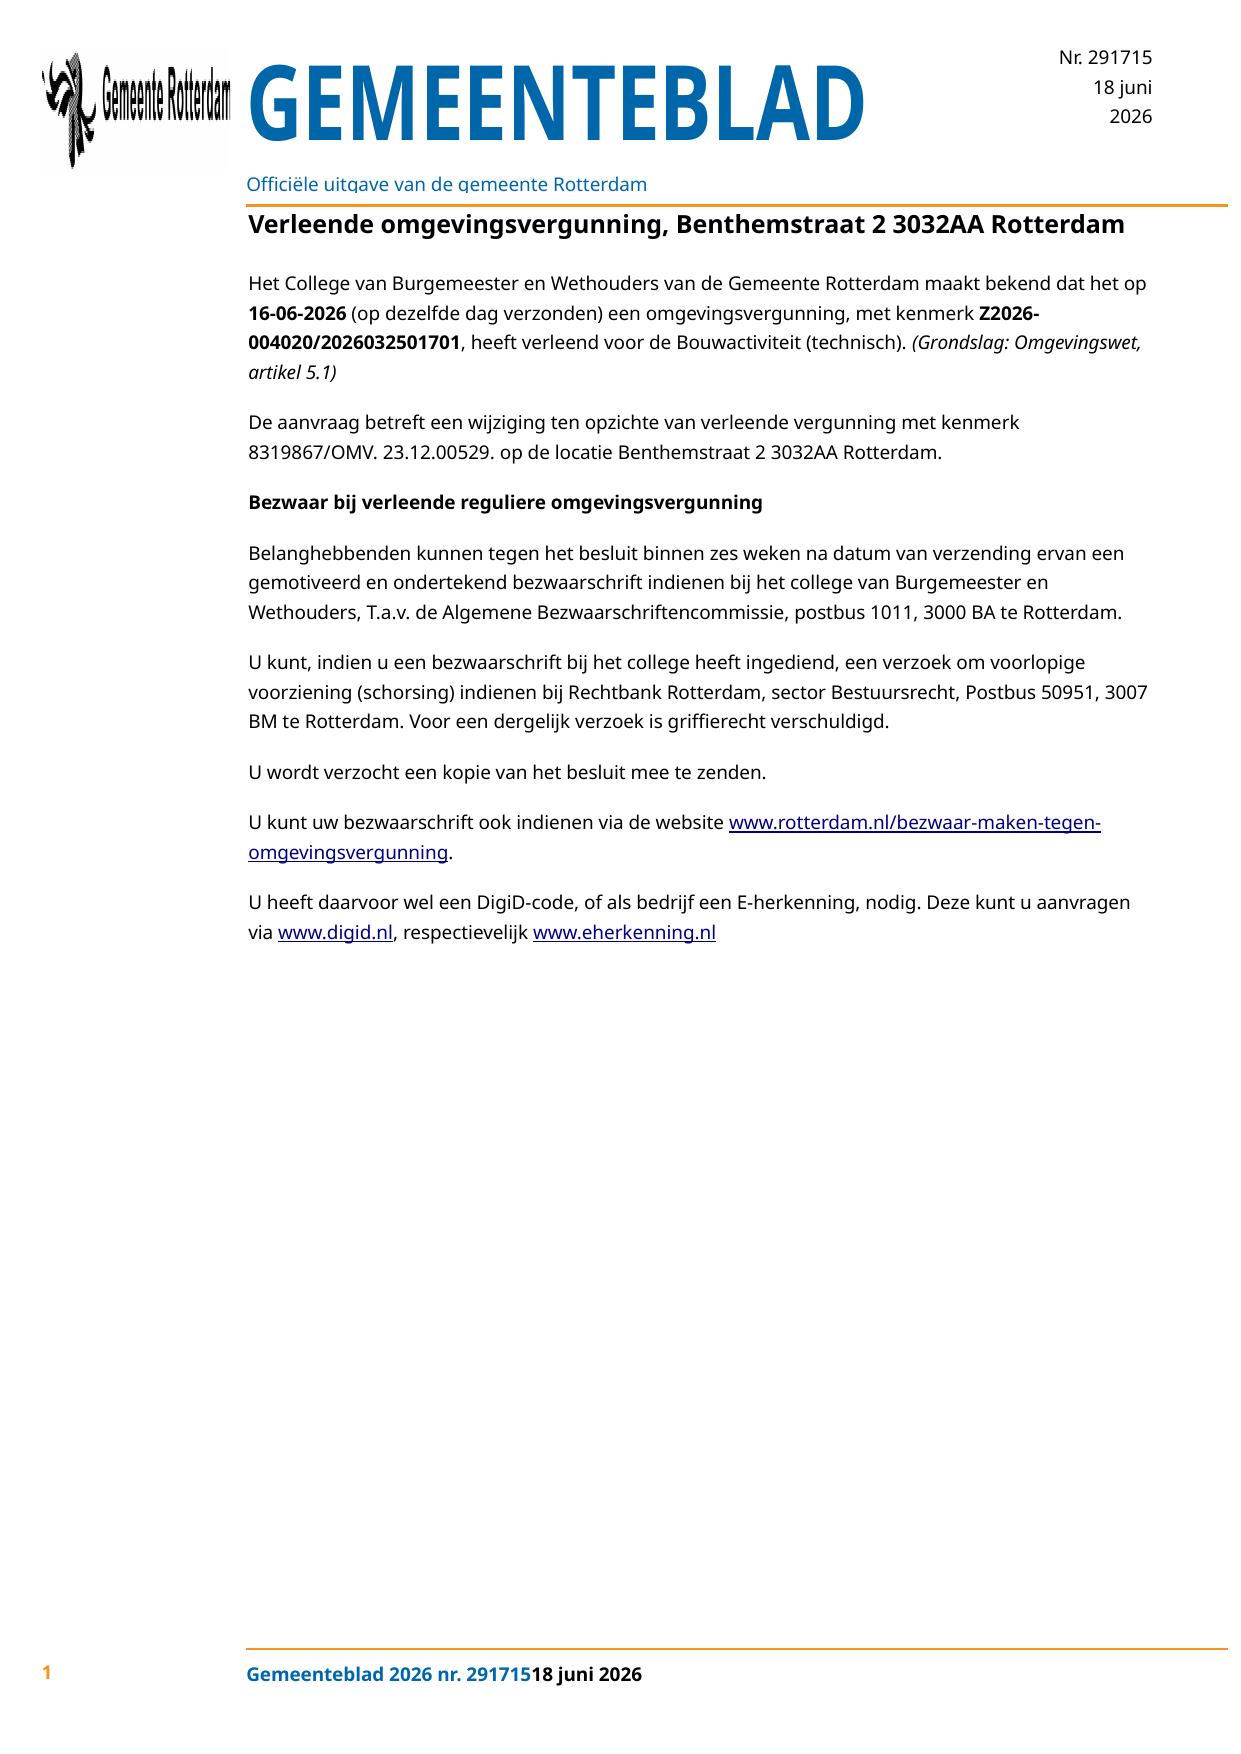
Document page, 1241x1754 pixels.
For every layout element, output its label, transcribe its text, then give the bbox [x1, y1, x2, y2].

text De aanvraag betreft een wijziging ten opzichte van verleende vergunning met kenmerk 8319867/OMV. 23.12.00529. op de locatie Benthemstraat 2 3032AA Rotterdam. [248, 409, 1152, 465]
text Bezwaar bij verleende reguliere omgevingsvergunning [248, 489, 1152, 515]
text Het College van Burgemeester en Wethouders van de Gemeente Rotterdam maakt bekend dat het op 16-06-2026 (op dezelfde dag verzonden) een omgevingsvergunning, met kenmerk Z2026-004020/2026032501701, heeft verleend voor de Bouwactiviteit (technisch). (Grondslag: Omgevingswet, artikel 5.1) [248, 270, 1152, 385]
text Belanghebbenden kunnen tegen het besluit binnen zes weken na datum van verzending ervan een gemotiveerd en ondertekend bezwaarschrift indienen bij het college van Burgemeester en Wethouders, T.a.v. de Algemene Bezwaarschriftencommissie, postbus 1011, 3000 BA te Rotterdam. [248, 540, 1152, 625]
text U kunt uw bezwaarschrift ook indienen via de website www.rotterdam.nl/bezwaar-maken-tegen-omgevingsvergunning. [248, 809, 1152, 865]
text U kunt, indien u een bezwaarschrift bij het college heeft ingediend, een verzoek om voorlopige voorziening (schorsing) indienen bij Rechtbank Rotterdam, sector Bestuursrecht, Postbus 50951, 3007 BM te Rotterdam. Voor een dergelijk verzoek is griffierecht verschuldigd. [248, 649, 1152, 734]
text U wordt verzocht een kopie van het besluit mee te zenden. [248, 759, 1152, 785]
picture [41, 47, 231, 172]
text Verleende omgevingsvergunning, Benthemstraat 2 3032AA Rotterdam [248, 207, 1152, 241]
text U heeft daarvoor wel een DigiD-code, of als bedrijf een E-herkenning, nodig. Deze kunt u aanvragen via www.digid.nl, respectievelijk www.eherkenning.nl [248, 889, 1152, 945]
